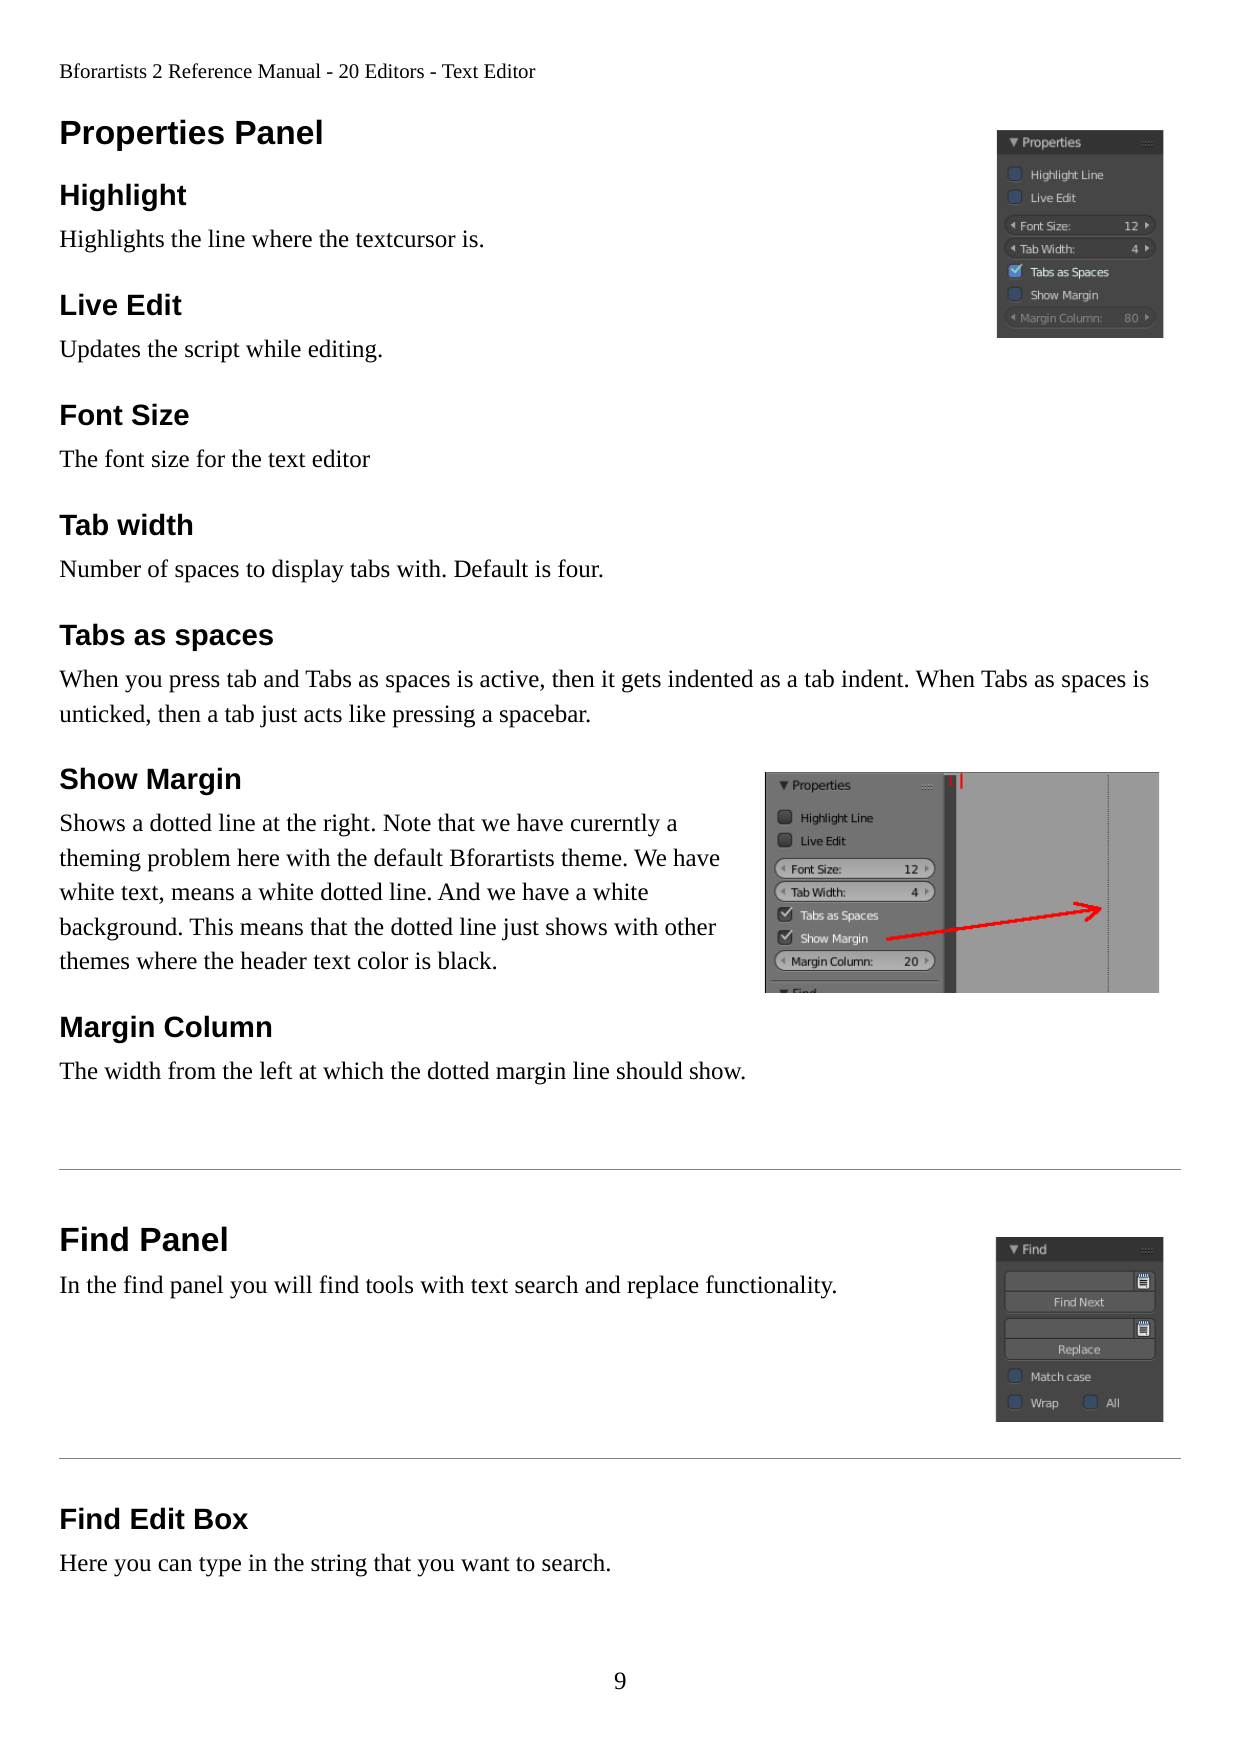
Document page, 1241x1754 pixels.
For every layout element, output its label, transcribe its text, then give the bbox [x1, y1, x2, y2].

text When you press tab and Tabs as spaces is active, then it gets indented as a tab indent. When Tabs as spaces is unticked, then a tab just acts like pressing a spacebar. [59, 664, 1181, 727]
subtitle Find Panel [59, 1219, 1181, 1258]
picture [764, 772, 1160, 993]
text Shows a dotted line at the right. Note that we have curerntly a theming problem here with the default Bforartists theme. We have white text, means a white dotted line. And we have a white background. This means that the dotted line just shows with other themes where the header text color is black. [59, 808, 764, 975]
text The width from the left at which the dotted margin line should show. [59, 1056, 1181, 1085]
subtitle Properties Panel [59, 113, 1181, 151]
text Highlights the line where the textcursor is. [59, 224, 996, 253]
subtitle [1164, 178, 1181, 212]
picture [996, 130, 1164, 338]
text Here you can type in the string that you want to search. [59, 1548, 1181, 1577]
text Number of spaces to display tabs with. Default is four. [59, 554, 1181, 583]
text In the find panel you will find tools with text search and replace functionality. [59, 1271, 995, 1299]
subtitle Margin Column [59, 1010, 1181, 1044]
subtitle Highlight [59, 178, 996, 212]
picture [995, 1237, 1164, 1422]
subtitle Show Margin [59, 762, 1181, 796]
text The font size for the text editor [59, 444, 1181, 473]
subtitle [1164, 288, 1181, 322]
text Updates the script while editing. [59, 334, 1181, 363]
subtitle Find Edit Box [59, 1502, 1181, 1536]
subtitle Live Edit [59, 288, 996, 322]
subtitle Tab width [59, 508, 1181, 542]
subtitle Font Size [59, 398, 1181, 432]
subtitle Tabs as spaces [59, 618, 1181, 652]
